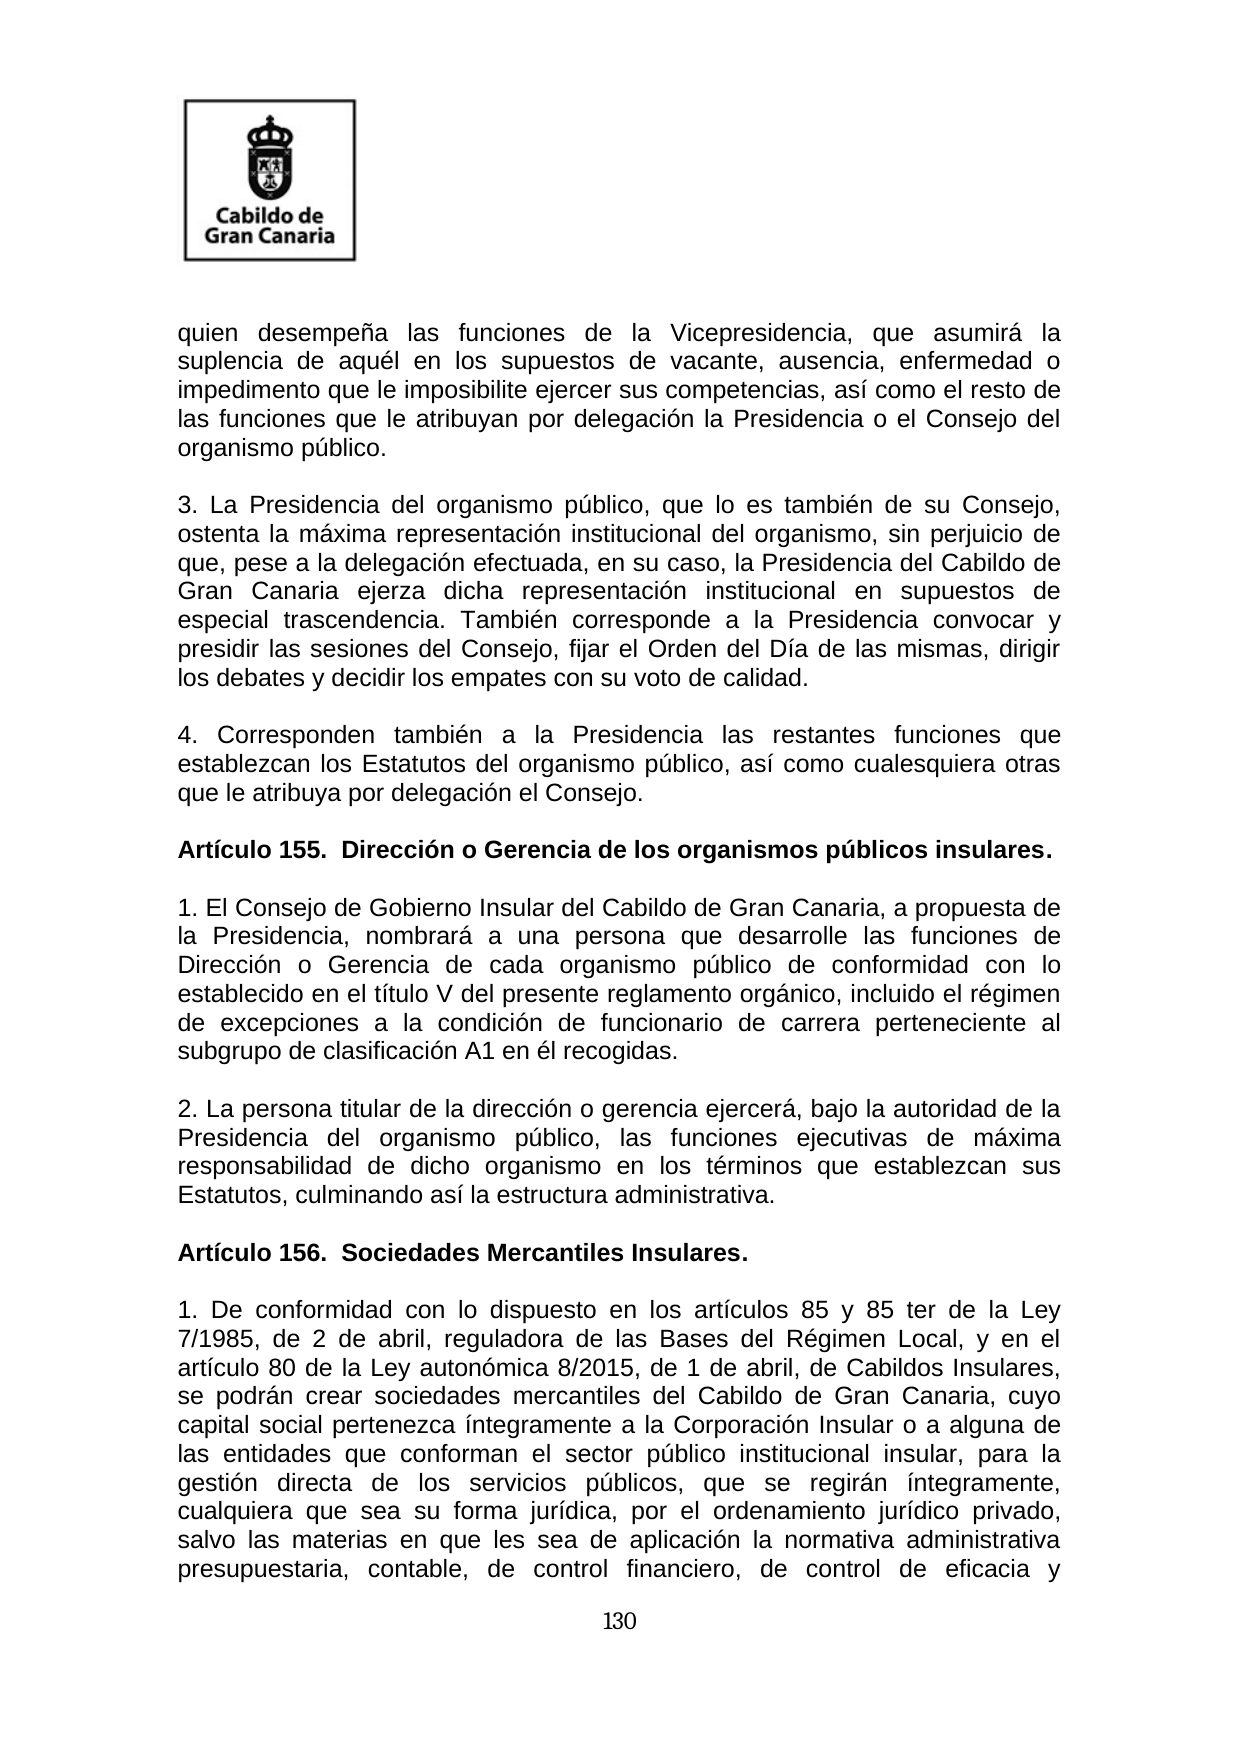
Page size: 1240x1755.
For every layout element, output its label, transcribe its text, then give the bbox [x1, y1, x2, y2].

text 1. El Consejo de Gobierno Insular del Cabildo de Gran Canaria, a propuesta de la Presidencia, nombrará a una persona que desarrolle las funciones de Dirección o Gerencia de cada organismo público de conformidad con lo establecido en el título V del presente reglamento orgánico, incluido el régimen de excepciones a la condición de funcionario de carrera perteneciente al subgrupo de clasificación A1 en él recogidas. [177, 893, 1062, 1065]
text 1. De conformidad con lo dispuesto en los artículos 85 y 85 ter de la Ley 7/1985, de 2 de abril, reguladora de las Bases del Régimen Local, y en el artículo 80 de la Ley autonómica 8/2015, de 1 de abril, de Cabildos Insulares, se podrán crear sociedades mercantiles del Cabildo de Gran Canaria, cuyo capital social pertenezca íntegramente a la Corporación Insular o a alguna de las entidades que conforman el sector público institucional insular, para la gestión directa de los servicios públicos, que se regirán íntegramente, cualquiera que sea su forma jurídica, por el ordenamiento jurídico privado, salvo las materias en que les sea de aplicación la normativa administrativa presupuestaria, contable, de control financiero, de control de eficacia y [177, 1295, 1062, 1583]
text 4. Corresponden también a la Presidencia las restantes funciones que establezcan los Estatutos del organismo público, así como cualesquiera otras que le atribuya por delegación el Consejo. [177, 720, 1062, 806]
text Artículo 156. Sociedades Mercantiles Insulares. [177, 1238, 1062, 1266]
text Artículo 155. Dirección o Gerencia de los organismos públicos insulares. [177, 835, 1062, 864]
text 2. La persona titular de la dirección o gerencia ejercerá, bajo la autoridad de la Presidencia del organismo público, las funciones ejecutivas de máxima responsabilidad de dicho organismo en los términos que establezcan sus Estatutos, culminando así la estructura administrativa. [177, 1094, 1062, 1209]
text 3. La Presidencia del organismo público, que lo es también de su Consejo, ostenta la máxima representación institucional del organismo, sin perjuicio de que, pese a la delegación efectuada, en su caso, la Presidencia del Cabildo de Gran Canaria ejerza dicha representación institucional en supuestos de especial trascendencia. También corresponde a la Presidencia convocar y presidir las sesiones del Consejo, fijar el Orden del Día de las mismas, dirigir los debates y decidir los empates con su voto de calidad. [177, 490, 1062, 691]
text quien desempeña las funciones de la Vicepresidencia, que asumirá la suplencia de aquél en los supuestos de vacante, ausencia, enfermedad o impedimento que le imposibilite ejercer sus competencias, así como el resto de las funciones que le atribuyan por delegación la Presidencia o el Consejo del organismo público. [177, 318, 1062, 461]
